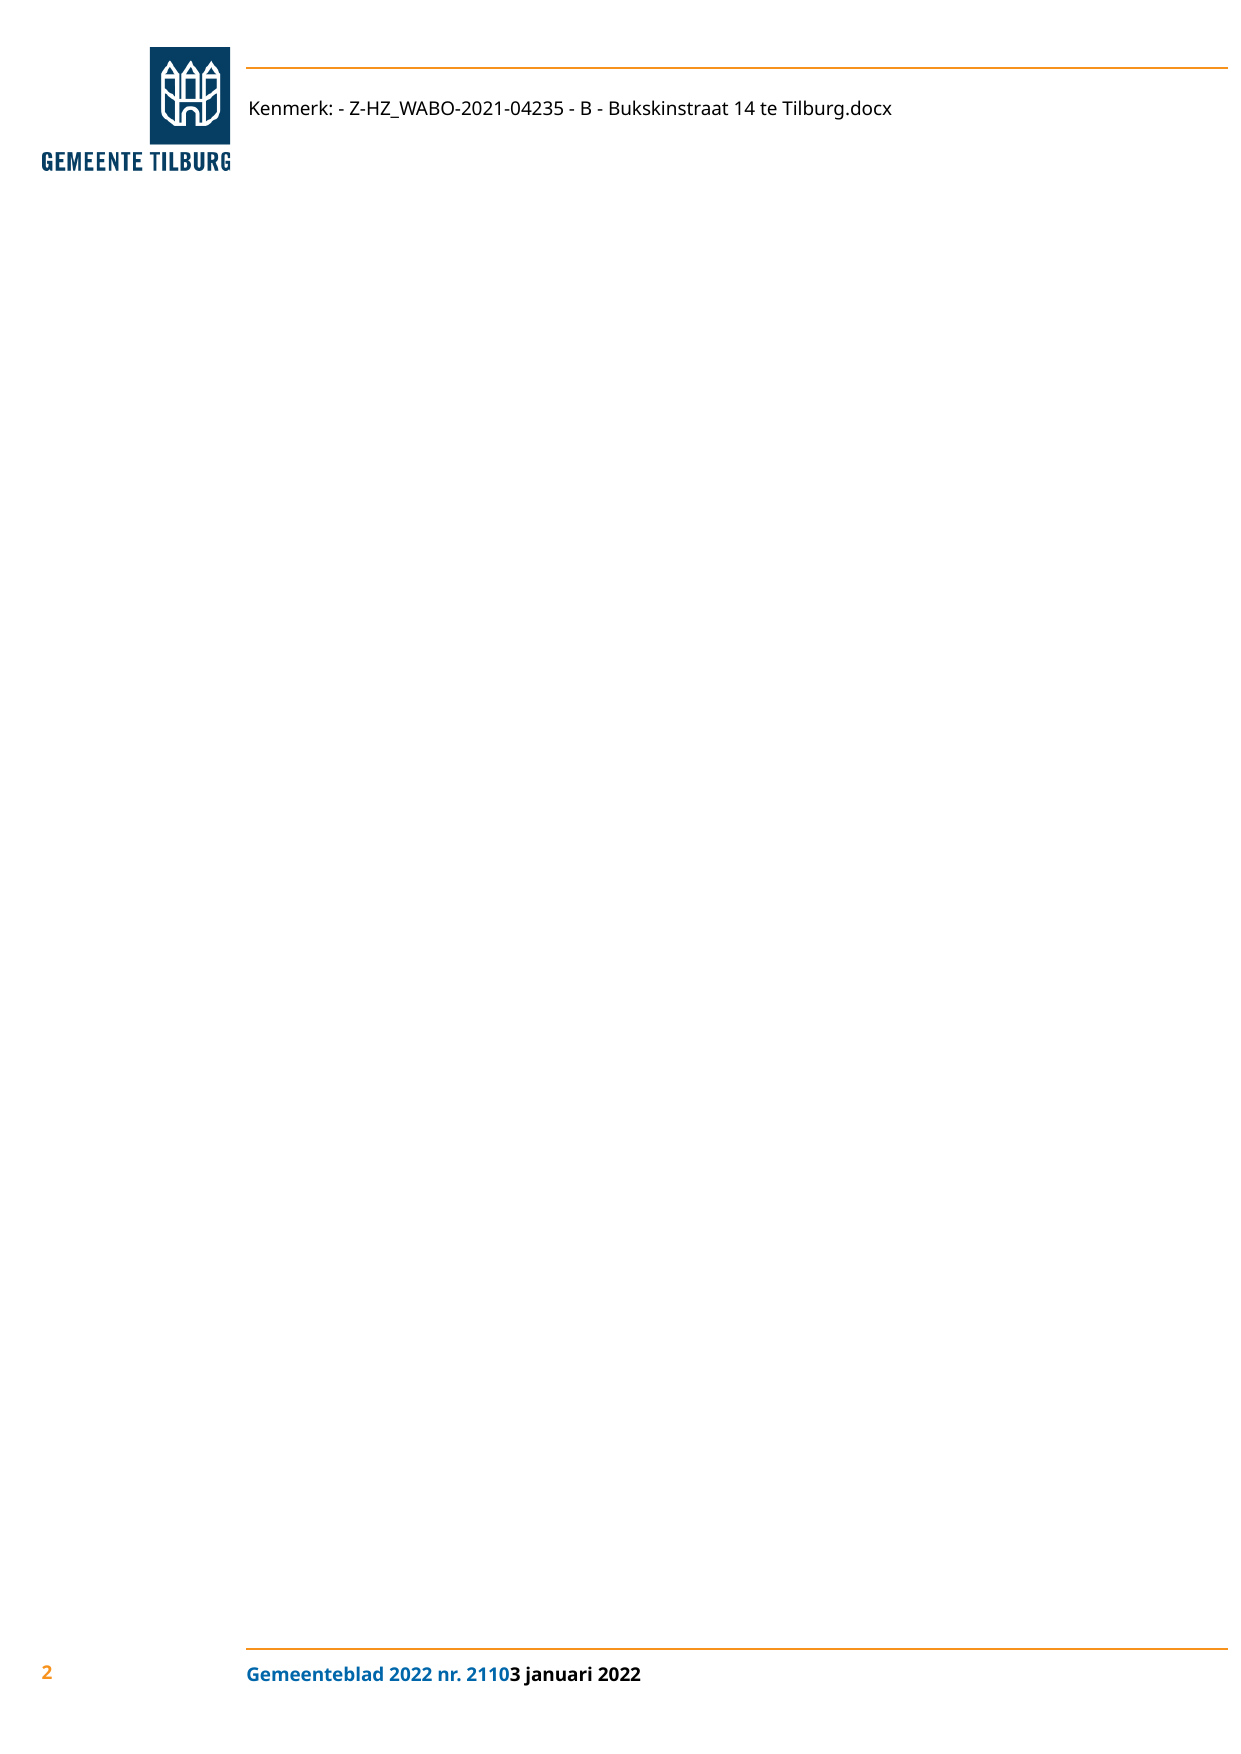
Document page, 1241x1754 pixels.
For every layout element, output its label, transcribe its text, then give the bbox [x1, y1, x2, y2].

picture [41, 47, 231, 172]
text Kenmerk: - Z-HZ_WABO-2021-04235 - B - Bukskinstraat 14 te Tilburg.docx [248, 95, 1152, 121]
